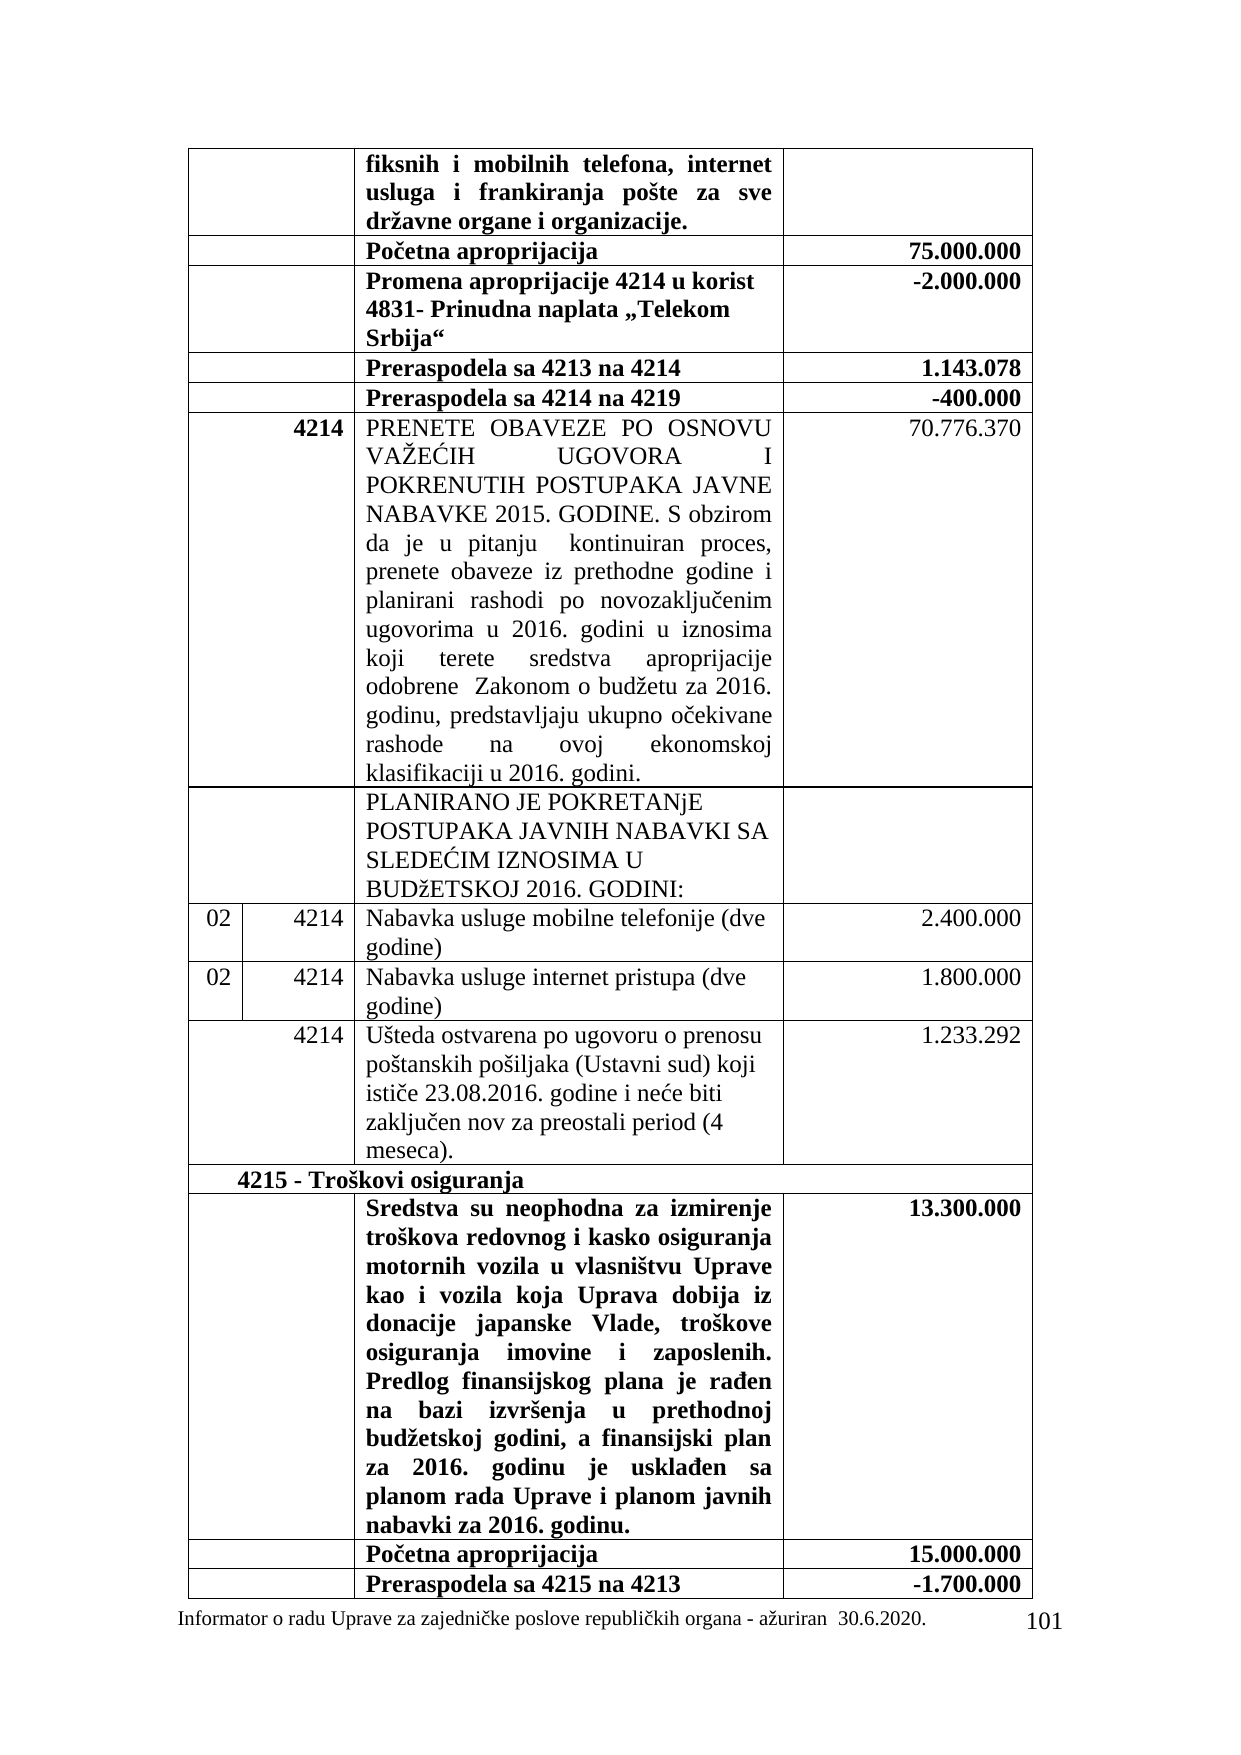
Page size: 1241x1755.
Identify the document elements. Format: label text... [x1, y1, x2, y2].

table_cell [1033, 903, 1074, 961]
table_cell 1.143.078 [784, 353, 1032, 382]
table_cell [189, 788, 354, 902]
table_cell [189, 236, 354, 265]
table_cell 4214 [189, 1021, 354, 1164]
table_cell [1033, 352, 1074, 382]
table_cell 4214 [243, 962, 354, 1019]
table_cell PLANIRANO JE POKRETANјE POSTUPAKA JAVNIH NABAVKI SA SLEDEĆIM IZNOSIMA U BUDžETSKOJ 2016. GODINI: [355, 788, 783, 902]
table_cell [189, 149, 354, 235]
table_cell Preraspodela sa 4215 na 4213 [355, 1569, 783, 1598]
table_cell Promena aproprijacije 4214 u korist 4831- Prinudna naplata „Telekom Srbija“ [355, 266, 783, 352]
table_cell Nabavka usluge internet pristupa (dve godine) [355, 962, 783, 1019]
table_cell [784, 149, 1032, 235]
table_cell 15.000.000 [784, 1540, 1032, 1568]
table_cell 4215 - Troškovi osiguranja [189, 1165, 1032, 1192]
table_cell [1033, 1020, 1074, 1164]
table_cell -400.000 [784, 383, 1032, 412]
table_cell 02 [189, 904, 242, 961]
table_cell [1033, 1568, 1074, 1598]
table_cell [1033, 412, 1074, 786]
table_cell [1033, 786, 1074, 902]
table_cell [189, 1569, 354, 1598]
table_cell 1.800.000 [784, 962, 1032, 1019]
table_cell [1033, 1539, 1074, 1568]
table_cell 75.000.000 [784, 236, 1032, 265]
table_cell Nabavka usluge mobilne telefonije (dve godine) [355, 904, 783, 961]
table_cell fiksnih i mobilnih telefona, internet usluga i frankiranja pošte za sve državne organe i organizacije. [355, 149, 783, 235]
table_cell [189, 1194, 354, 1538]
table_cell [1033, 382, 1074, 412]
table_cell Preraspodela sa 4213 na 4214 [355, 353, 783, 382]
table_cell [1033, 1164, 1074, 1192]
table_cell Ušteda ostvarena po ugovoru o prenosu poštanskih pošilјaka (Ustavni sud) koji ističe 23.08.2016. godine i neće biti zaklјučen nov za preostali period (4 meseca). [355, 1021, 783, 1164]
table_cell [784, 788, 1032, 902]
table_cell [1033, 148, 1074, 235]
table_cell -2.000.000 [784, 266, 1032, 352]
table_cell Sredstva su neophodna za izmirenje troškova redovnog i kasko osiguranja motornih vozila u vlasništvu Uprave kao i vozila koja Uprava dobija iz donacije japanske Vlade, troškove osiguranja imovine i zaposlenih. Predlog finansijskog plana je rađen na bazi izvršenja u prethodnoj budžetskoj godini, a finansijski plan za 2016. godinu je usklađen sa planom rada Uprave i planom javnih nabavki za 2016. godinu. [355, 1194, 783, 1538]
table_cell 70.776.370 [784, 413, 1032, 786]
table_cell Početna aproprijacija [355, 1540, 783, 1568]
table_cell Preraspodela sa 4214 na 4219 [355, 383, 783, 412]
table_cell [1033, 1193, 1074, 1538]
table_cell 1.233.292 [784, 1021, 1032, 1164]
table_cell 4214 [189, 413, 354, 786]
table_cell -1.700.000 [784, 1569, 1032, 1598]
table_cell [1033, 961, 1074, 1019]
table_cell PRENETE OBAVEZE PO OSNOVU VAŽEĆIH UGOVORA I POKRENUTIH POSTUPAKA JAVNE NABAVKE 2015. GODINE. S obzirom da je u pitanju kontinuiran proces, prenete obaveze iz prethodne godine i planirani rashodi po novozaklјučenim ugovorima u 2016. godini u iznosima koji terete sredstva aproprijacije odobrene Zakonom o budžetu za 2016. godinu, predstavlјaju ukupno očekivane rashode na ovoj ekonomskoj klasifikaciji u 2016. godini. [355, 413, 783, 786]
table_cell [189, 383, 354, 412]
table_cell 02 [189, 962, 242, 1019]
table_cell [189, 1540, 354, 1568]
table_cell 4214 [243, 904, 354, 961]
table_cell 2.400.000 [784, 904, 1032, 961]
table_cell 13.300.000 [784, 1194, 1032, 1538]
table_cell [189, 353, 354, 382]
table_cell [1033, 235, 1074, 265]
table_cell [189, 266, 354, 352]
table_cell [1033, 265, 1074, 352]
table_cell Početna aproprijacija [355, 236, 783, 265]
